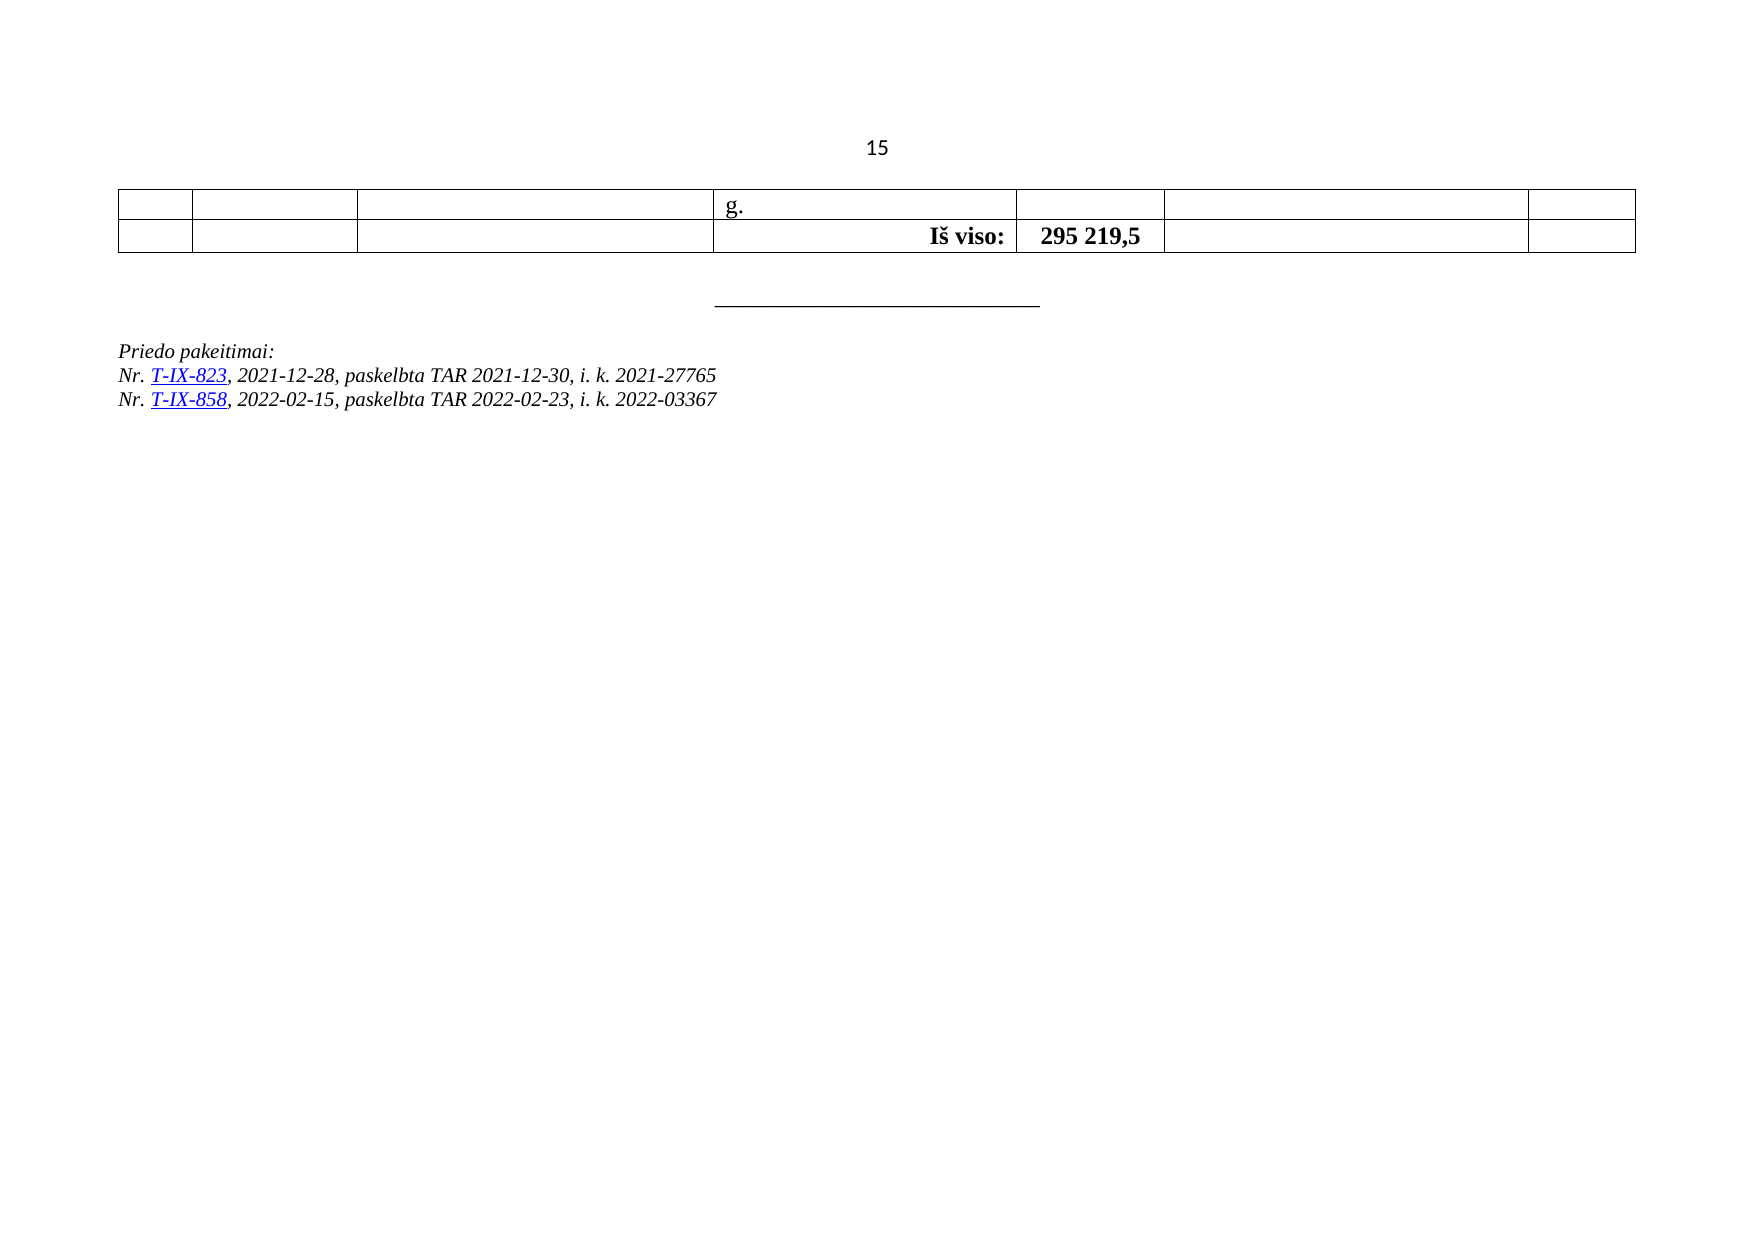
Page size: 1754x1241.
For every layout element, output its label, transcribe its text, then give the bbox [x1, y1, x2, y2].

text Nr. T-IX-823, 2021-12-28, paskelbta TAR 2021-12-30, i. k. 2021-27765 [118, 363, 1636, 387]
table_cell [119, 190, 192, 219]
table_cell g. [714, 190, 1016, 219]
text Nr. T-IX-858, 2022-02-15, paskelbta TAR 2022-02-23, i. k. 2022-03367 [118, 387, 1636, 411]
table_cell [193, 220, 357, 252]
table_cell [1017, 190, 1164, 219]
table_cell [119, 220, 192, 252]
table_cell [358, 190, 713, 219]
table_cell [1529, 190, 1635, 219]
text Priedo pakeitimai: [118, 339, 1636, 363]
table_cell [193, 190, 357, 219]
table_cell [1529, 220, 1635, 252]
text __________________________ [118, 281, 1636, 310]
table_cell [1165, 190, 1528, 219]
table_cell [1165, 220, 1528, 252]
table_cell 295 219,5 [1017, 220, 1164, 252]
table_cell Iš viso: [714, 220, 1016, 252]
table_cell [358, 220, 713, 252]
